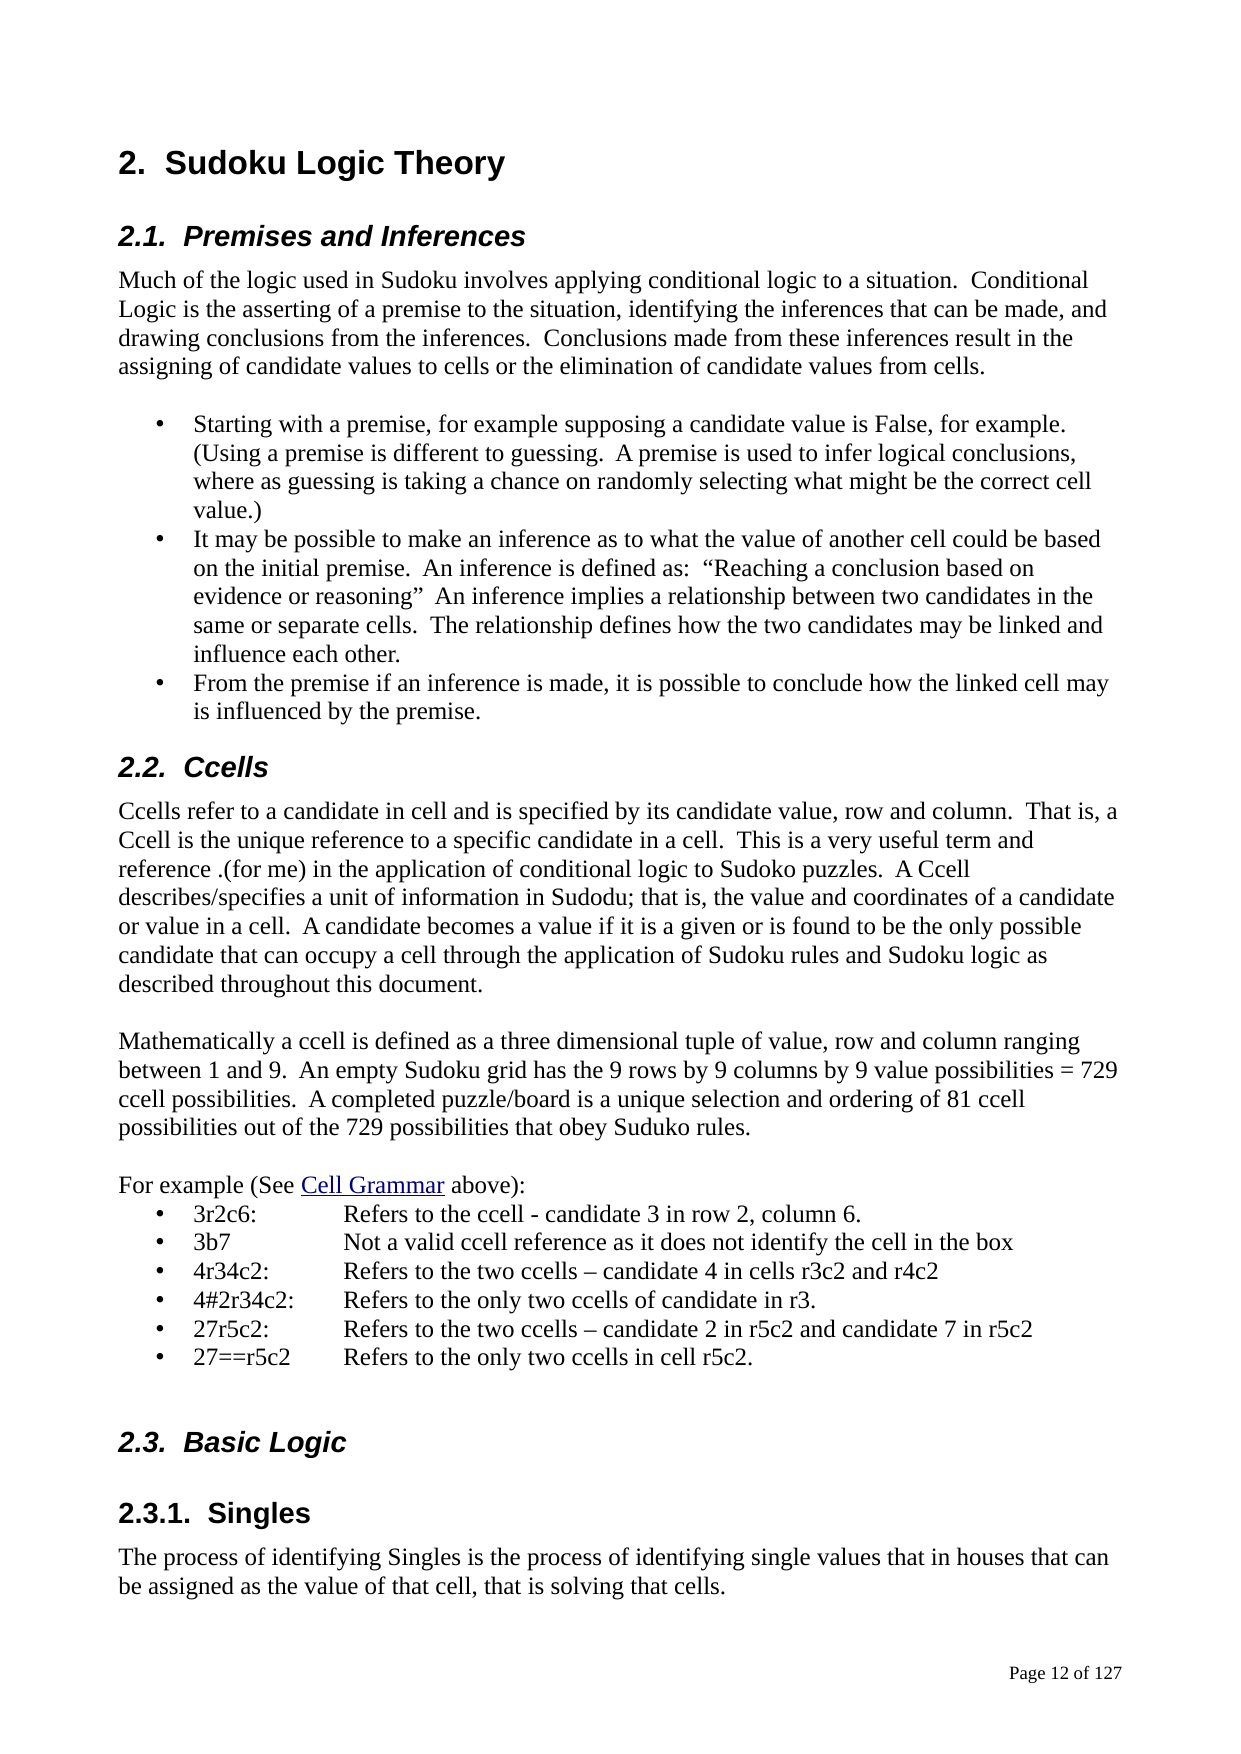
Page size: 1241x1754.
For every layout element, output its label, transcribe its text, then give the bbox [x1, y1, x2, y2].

text Ccells refer to a candidate in cell and is specified by its candidate value, row and column. That is, a Ccell is the unique reference to a specific candidate in a cell. This is a very useful term and reference .(for me) in the application of conditional logic to Sudoko puzzles. A Ccell describes/specifies a unit of information in Sudodu; that is, the value and coordinates of a candidate or value in a cell. A candidate becomes a value if it is a given or is found to be the only possible candidate that can occupy a cell through the application of Sudoku rules and Sudoku logic as described throughout this document. [118, 796, 1122, 997]
list 3r2c6: Refers to the ccell - candidate 3 in row 2, column 6. [156, 1199, 1122, 1227]
list 4#2r34c2: Refers to the only two ccells of candidate in r3. [156, 1285, 1122, 1314]
subtitle Ccells [118, 750, 1122, 784]
list It may be possible to make an inference as to what the value of another cell could be based on the initial premise. An inference is defined as: “Reaching a conclusion based on evidence or reasoning” An inference implies a relationship between two candidates in the same or separate cells. The relationship defines how the two candidates may be linked and influence each other. [156, 524, 1122, 668]
list Starting with a premise, for example supposing a candidate value is False, for example. (Using a premise is different to guessing. A premise is used to infer logical conclusions, where as guessing is taking a chance on randomly selecting what might be the correct cell value.) [156, 409, 1122, 524]
text Much of the logic used in Sudoku involves applying conditional logic to a situation. Conditional Logic is the asserting of a premise to the situation, identifying the inferences that can be made, and drawing conclusions from the inferences. Conclusions made from these inferences result in the assigning of candidate values to cells or the elimination of candidate values from cells. [118, 265, 1122, 380]
subtitle Singles [118, 1496, 1122, 1529]
list 27r5c2: Refers to the two ccells – candidate 2 in r5c2 and candidate 7 in r5c2 [156, 1314, 1122, 1342]
list 27==r5c2 Refers to the only two ccells in cell r5c2. [156, 1342, 1122, 1371]
text For example (See Cell Grammar above): [118, 1170, 1122, 1199]
list From the premise if an inference is made, it is possible to conclude how the linked cell may is influenced by the premise. [156, 668, 1122, 725]
list 3b7 Not a valid ccell reference as it does not identify the cell in the box [156, 1227, 1122, 1256]
text Mathematically a ccell is defined as a three dimensional tuple of value, row and column ranging between 1 and 9. An empty Sudoku grid has the 9 rows by 9 columns by 9 value possibilities = 729 ccell possibilities. A completed puzzle/board is a unique selection and ordering of 81 ccell possibilities out of the 729 possibilities that obey Suduko rules. [118, 1026, 1122, 1141]
subtitle Sudoku Logic Theory [118, 143, 1122, 182]
list 4r34c2: Refers to the two ccells – candidate 4 in cells r3c2 and r4c2 [156, 1256, 1122, 1285]
text The process of identifying Singles is the process of identifying single values that in houses that can be assigned as the value of that cell, that is solving that cells. [118, 1542, 1122, 1599]
subtitle Basic Logic [118, 1425, 1122, 1458]
subtitle Premises and Inferences [118, 219, 1122, 253]
